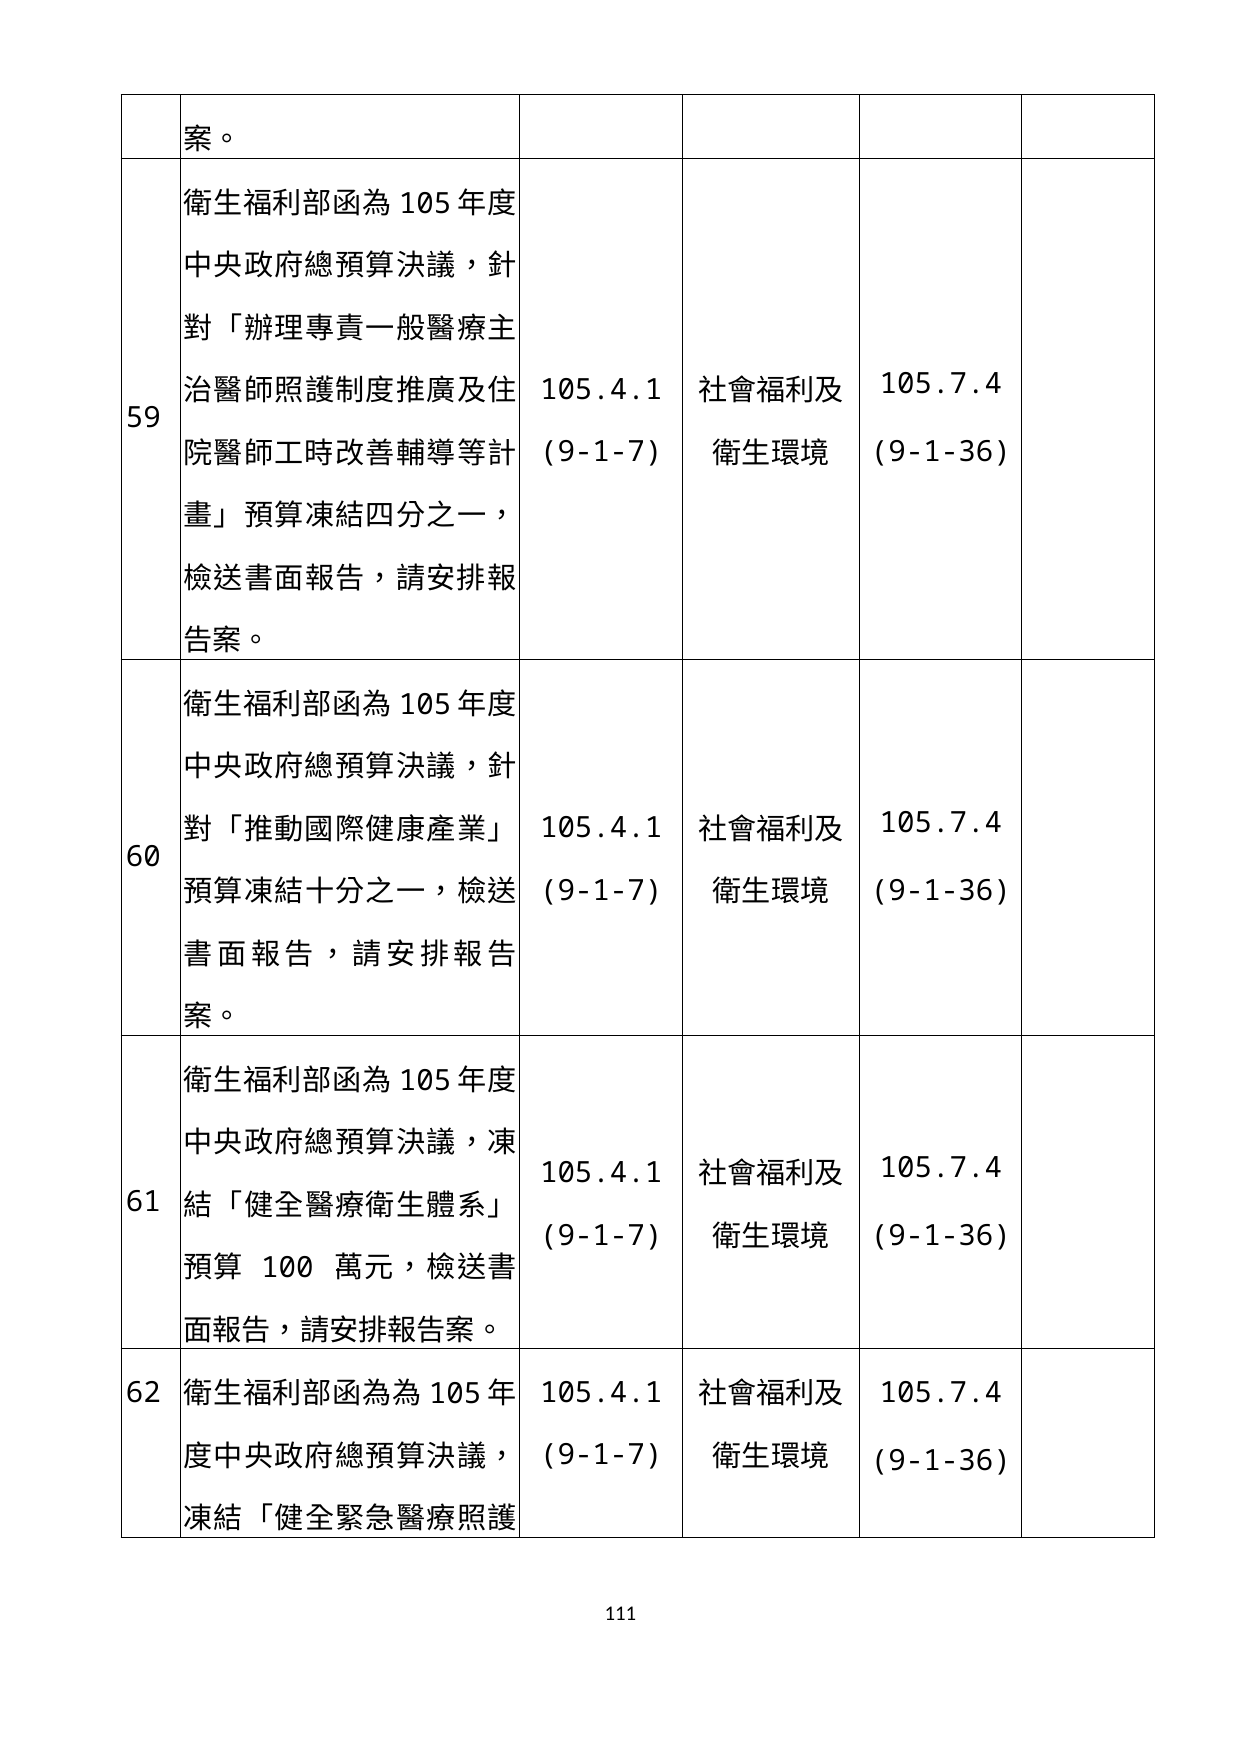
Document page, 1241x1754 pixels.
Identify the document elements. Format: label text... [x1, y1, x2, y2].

table_cell 105.4.1 (9-1-7) [520, 159, 682, 659]
table_cell [122, 159, 180, 659]
table_cell [860, 95, 1021, 158]
table_cell 衛生福利部函為105年度中央政府總預算決議，凍結「健全醫療衛生體系」預算 100 萬元，檢送書面報告，請安排報告案。 [181, 1036, 519, 1348]
table_cell 衛生福利部函為為105年度中央政府總預算決議，凍結「健全緊急醫療照護 [181, 1349, 519, 1537]
table_cell [1022, 1349, 1154, 1537]
table_cell 105.7.4 (9-1-36) [860, 1349, 1021, 1537]
table_cell [1022, 1036, 1154, 1348]
table_cell 105.4.1 (9-1-7) [520, 1349, 682, 1537]
table_cell 衛生福利部函為105年度中央政府總預算決議，針對「推動國際健康產業」預算凍結十分之一，檢送書面報告，請安排報告案。 [181, 660, 519, 1035]
table_cell 社會福利及衛生環境 [683, 660, 859, 1035]
table_cell 案。 [181, 95, 519, 158]
table_cell 105.7.4 (9-1-36) [860, 159, 1021, 659]
table_cell 105.7.4 (9-1-36) [860, 1036, 1021, 1348]
table_cell 105.4.1 (9-1-7) [520, 1036, 682, 1348]
table_cell 105.4.1 (9-1-7) [520, 660, 682, 1035]
table_cell [683, 95, 859, 158]
table_cell 社會福利及衛生環境 [683, 1349, 859, 1537]
table_cell 105.7.4 (9-1-36) [860, 660, 1021, 1035]
table_cell 社會福利及衛生環境 [683, 159, 859, 659]
table_cell [122, 95, 180, 158]
table_cell 衛生福利部函為105年度中央政府總預算決議，針對「辦理專責一般醫療主治醫師照護制度推廣及住院醫師工時改善輔導等計畫」預算凍結四分之一，檢送書面報告，請安排報告案。 [181, 159, 519, 659]
table_cell [122, 1036, 180, 1348]
table_cell [1022, 159, 1154, 659]
table_cell [122, 660, 180, 1035]
table_cell [122, 1349, 180, 1537]
table_cell [1022, 95, 1154, 158]
table_cell 社會福利及衛生環境 [683, 1036, 859, 1348]
table_cell [1022, 660, 1154, 1035]
table_cell [520, 95, 682, 158]
